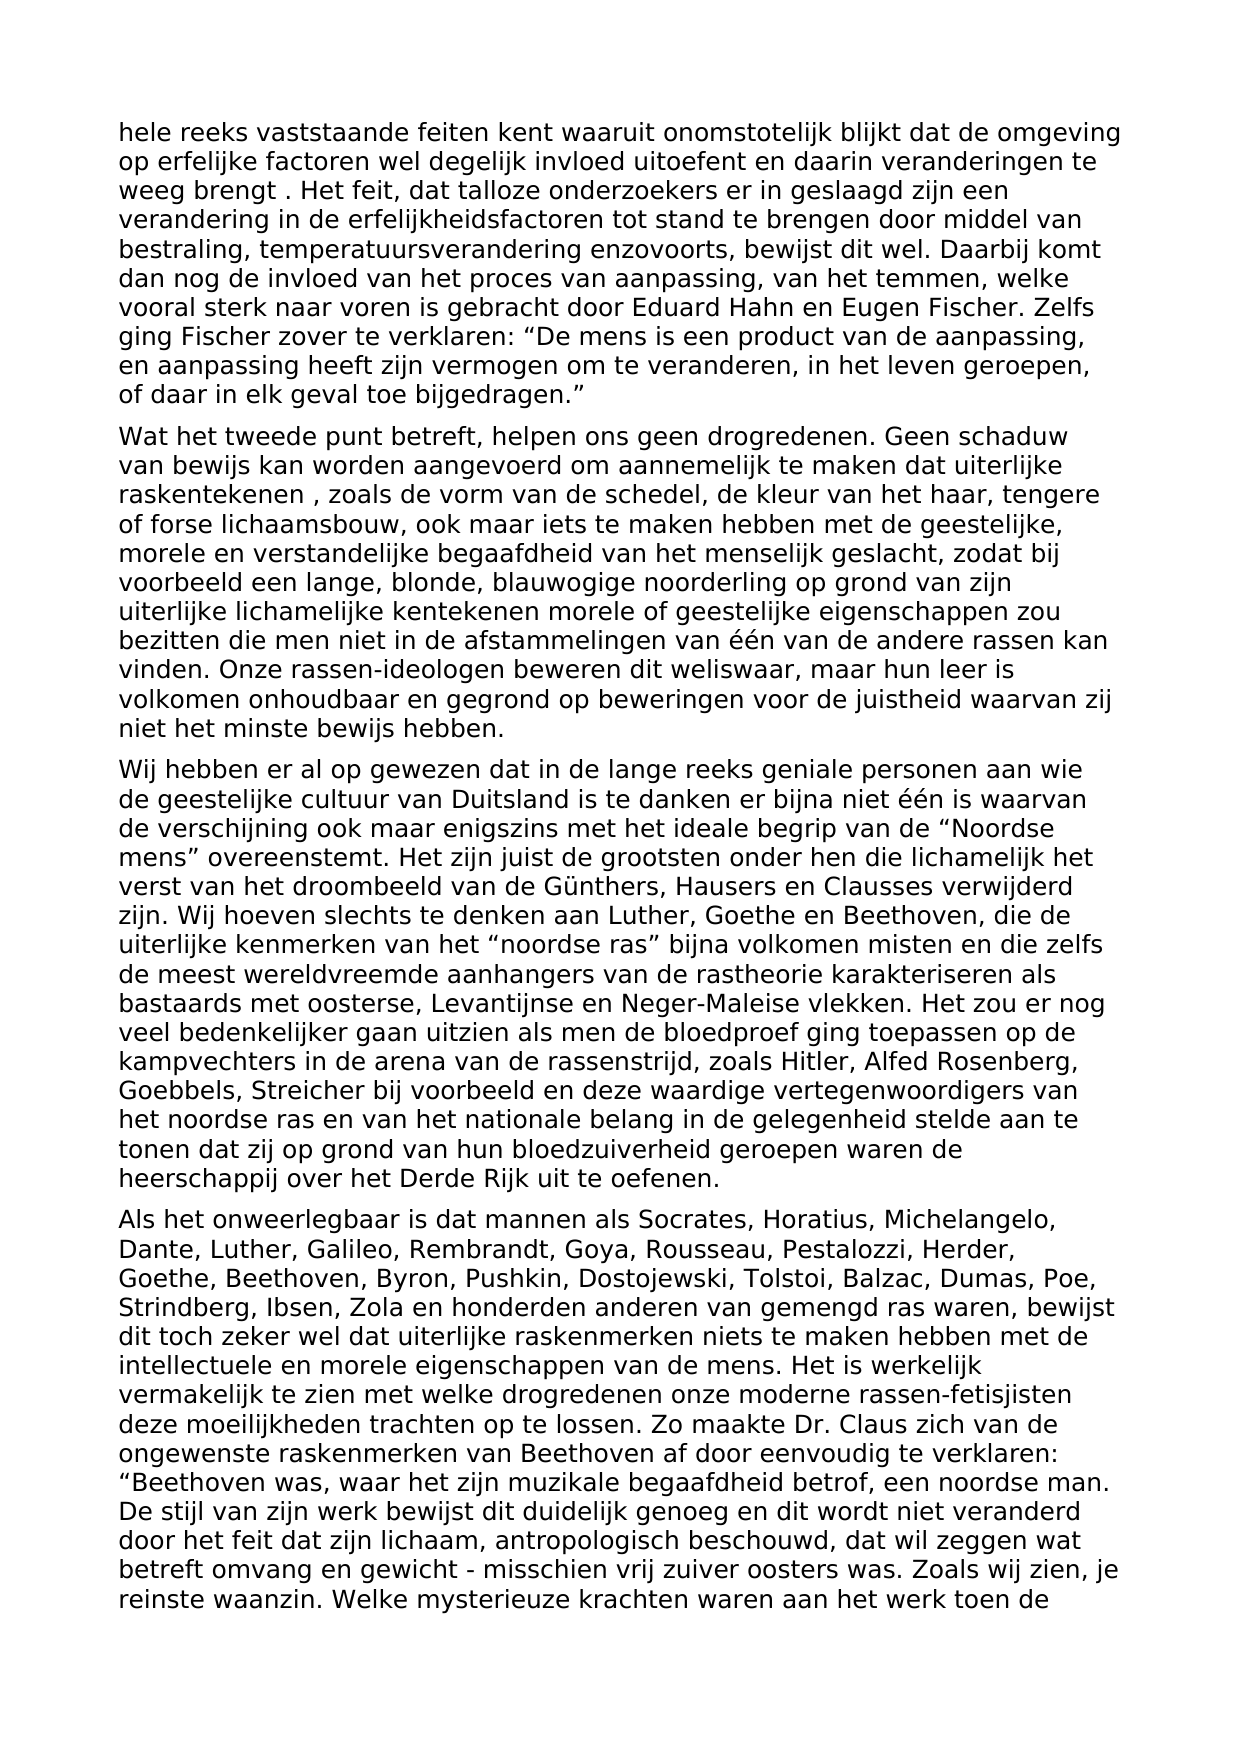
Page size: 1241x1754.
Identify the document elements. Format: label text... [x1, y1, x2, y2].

text Als het onweerlegbaar is dat mannen als Socrates, Horatius, Michelangelo, Dante, Luther, Galileo, Rembrandt, Goya, Rousseau, Pestalozzi, Herder, Goethe, Beethoven, Byron, Pushkin, Dostojewski, Tolstoi, Balzac, Dumas, Poe, Strindberg, Ibsen, Zola en honderden anderen van gemengd ras waren, bewijst dit toch zeker wel dat uiterlijke raskenmerken niets te maken hebben met de intellectuele en morele eigenschappen van de mens. Het is werkelijk vermakelijk te zien met welke drogredenen onze moderne rassen-fetisjisten deze moeilijkheden trachten op te lossen. Zo maakte Dr. Claus zich van de ongewenste raskenmerken van Beethoven af door eenvoudig te verklaren: “Beethoven was, waar het zijn muzikale begaafdheid betrof, een noordse man. De stijl van zijn werk bewijst dit duidelijk genoeg en dit wordt niet veranderd door het feit dat zijn lichaam, antropologisch beschouwd, dat wil zeggen wat betreft omvang en gewicht - misschien vrij zuiver oosters was. Zoals wij zien, je reinste waanzin. Welke mysterieuze krachten waren aan het werk toen de [118, 1206, 1122, 1614]
text hele reeks vaststaande feiten kent waaruit onomstotelijk blijkt dat de omgeving op erfelijke factoren wel degelijk invloed uitoefent en daarin veranderingen te weeg brengt . Het feit, dat talloze onderzoekers er in geslaagd zijn een verandering in de erfelijkheidsfactoren tot stand te brengen door middel van bestraling, temperatuursverandering enzovoorts, bewijst dit wel. Daarbij komt dan nog de invloed van het proces van aanpassing, van het temmen, welke vooral sterk naar voren is gebracht door Eduard Hahn en Eugen Fischer. Zelfs ging Fischer zover te verklaren: “De mens is een product van de aanpassing, en aanpassing heeft zijn vermogen om te veranderen, in het leven geroepen, of daar in elk geval toe bijgedragen.” [118, 118, 1122, 410]
text Wij hebben er al op gewezen dat in de lange reeks geniale personen aan wie de geestelijke cultuur van Duitsland is te danken er bijna niet één is waarvan de verschijning ook maar enigszins met het ideale begrip van de “Noordse mens” overeenstemt. Het zijn juist de grootsten onder hen die lichamelijk het verst van het droombeeld van de Günthers, Hausers en Clausses verwijderd zijn. Wij hoeven slechts te denken aan Luther, Goethe en Beethoven, die de uiterlijke kenmerken van het “noordse ras” bijna volkomen misten en die zelfs de meest wereldvreemde aanhangers van de rastheorie karakteriseren als bastaards met oosterse, Levantijnse en Neger-Maleise vlekken. Het zou er nog veel bedenkelijker gaan uitzien als men de bloedproef ging toepassen op de kampvechters in de arena van de rassenstrijd, zoals Hitler, Alfed Rosenberg, Goebbels, Streicher bij voorbeeld en deze waardige vertegenwoordigers van het noordse ras en van het nationale belang in de gelegenheid stelde aan te tonen dat zij op grond van hun bloedzuiverheid geroepen waren de heerschappij over het Derde Rijk uit te oefenen. [118, 756, 1122, 1193]
text Wat het tweede punt betreft, helpen ons geen drogredenen. Geen schaduw van bewijs kan worden aangevoerd om aannemelijk te maken dat uiterlijke raskentekenen , zoals de vorm van de schedel, de kleur van het haar, tengere of forse lichaamsbouw, ook maar iets te maken hebben met de geestelijke, morele en verstandelijke begaafdheid van het menselijk geslacht, zodat bij voorbeeld een lange, blonde, blauwogige noorderling op grond van zijn uiterlijke lichamelijke kentekenen morele of geestelijke eigenschappen zou bezitten die men niet in de afstammelingen van één van de andere rassen kan vinden. Onze rassen-ideologen beweren dit weliswaar, maar hun leer is volkomen onhoudbaar en gegrond op beweringen voor de juistheid waarvan zij niet het minste bewijs hebben. [118, 422, 1122, 743]
